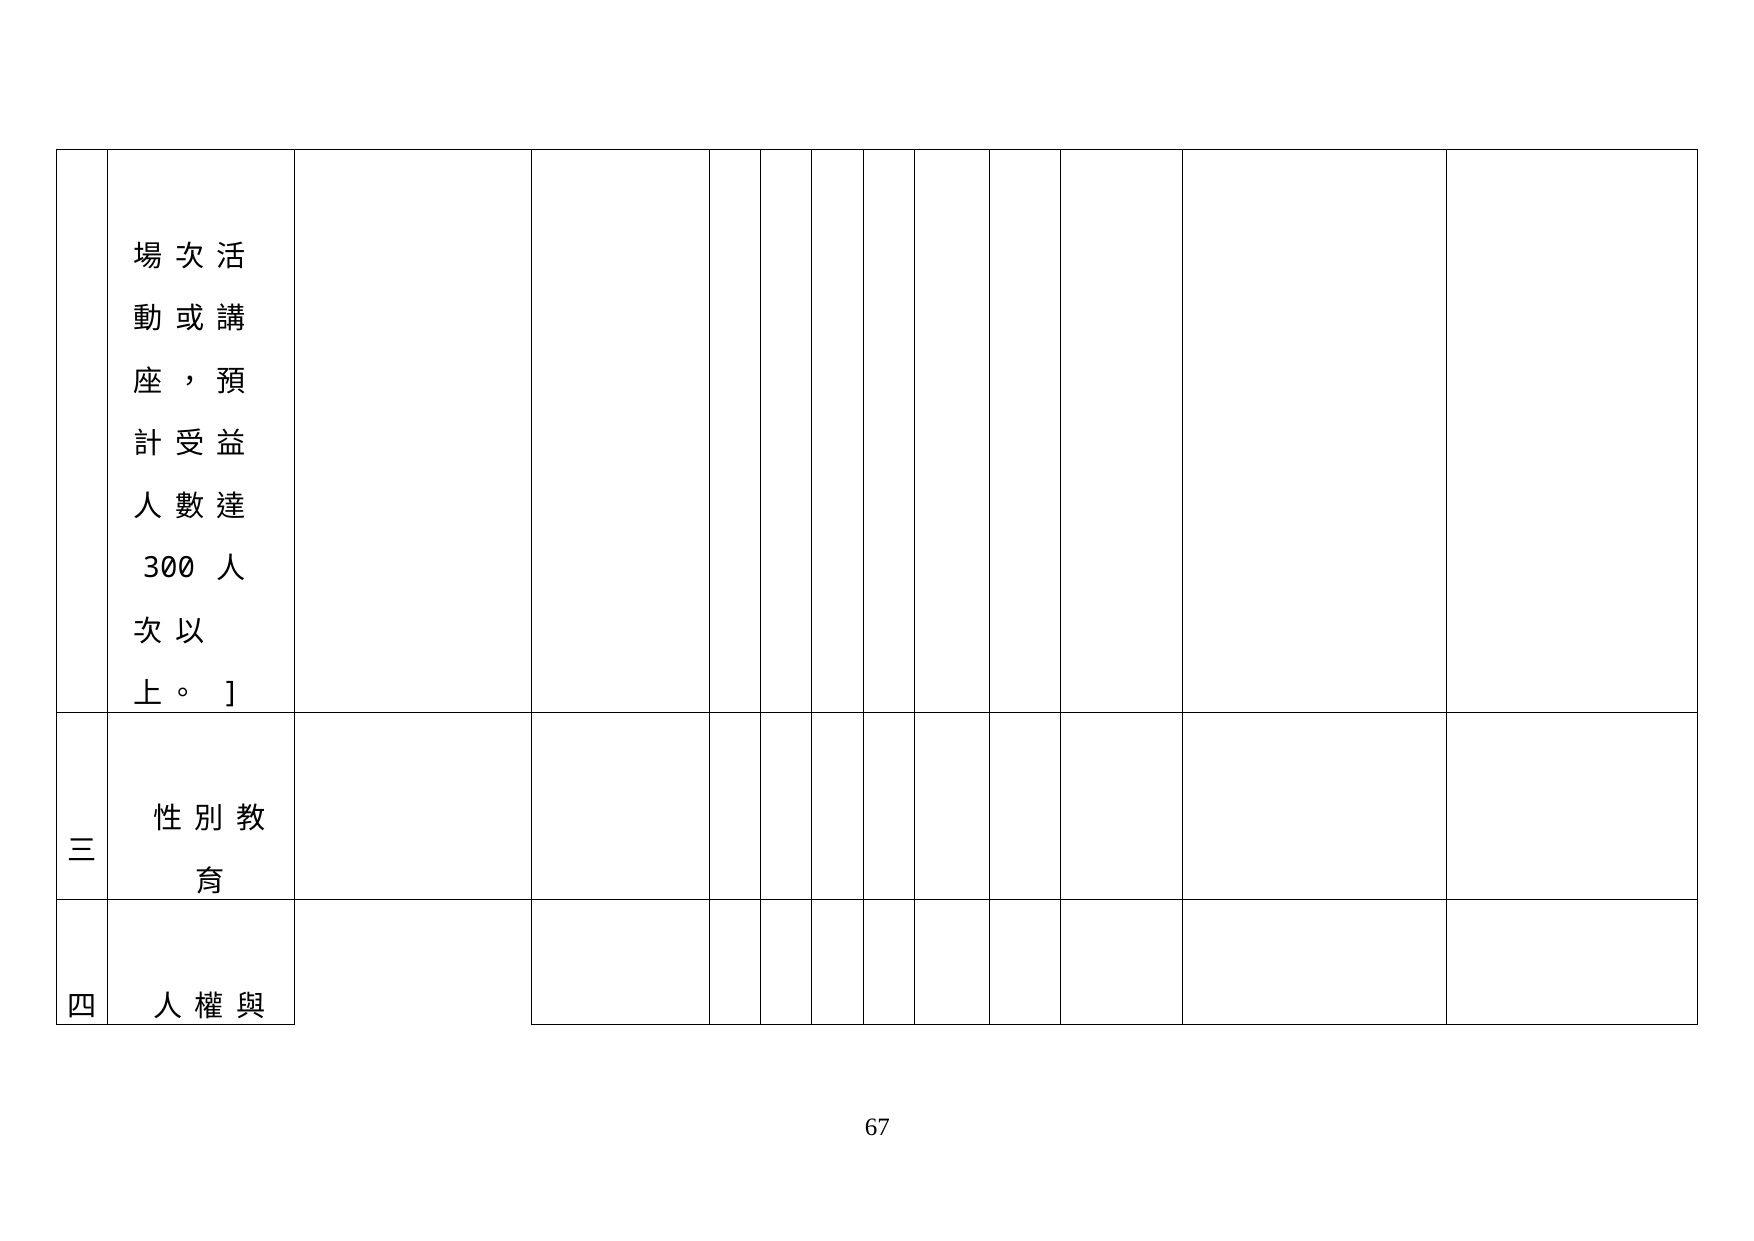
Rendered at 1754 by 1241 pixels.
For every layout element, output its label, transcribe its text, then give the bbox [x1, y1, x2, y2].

table_cell [295, 900, 531, 1024]
table_cell [990, 150, 1060, 712]
table_cell [710, 150, 760, 712]
table_cell [295, 150, 531, 712]
table_cell [761, 150, 811, 712]
table_cell [915, 150, 989, 712]
table_cell 場次活動或講座，預計受益人數達300人次以上。] [108, 150, 294, 712]
table_cell [1183, 150, 1446, 712]
table_cell [532, 713, 709, 899]
table_cell 人權與 [108, 900, 294, 1024]
table_cell 性別教育 [108, 713, 294, 899]
table_cell [1183, 713, 1446, 899]
table_cell [1447, 900, 1697, 1024]
table_cell [532, 900, 709, 1024]
table_cell [1061, 713, 1182, 899]
table_cell [1447, 150, 1697, 712]
table_cell [1183, 900, 1446, 1024]
table_cell [1061, 900, 1182, 1024]
table_cell [57, 150, 107, 712]
table_cell [761, 713, 811, 899]
table_cell [864, 900, 914, 1024]
table_cell [990, 900, 1060, 1024]
table_cell [915, 900, 989, 1024]
table_cell [295, 713, 531, 899]
table_cell [710, 713, 760, 899]
table_cell [915, 713, 989, 899]
table_cell [1061, 150, 1182, 712]
table_cell 四 [57, 900, 107, 1024]
table_cell [812, 150, 863, 712]
table_cell [990, 713, 1060, 899]
table_cell [761, 900, 811, 1024]
table_cell [864, 713, 914, 899]
table_cell [864, 150, 914, 712]
table_cell [812, 713, 863, 899]
table_cell [1447, 713, 1697, 899]
table_cell 三 [57, 713, 107, 899]
table_cell [532, 150, 709, 712]
table_cell [710, 900, 760, 1024]
table_cell [812, 900, 863, 1024]
